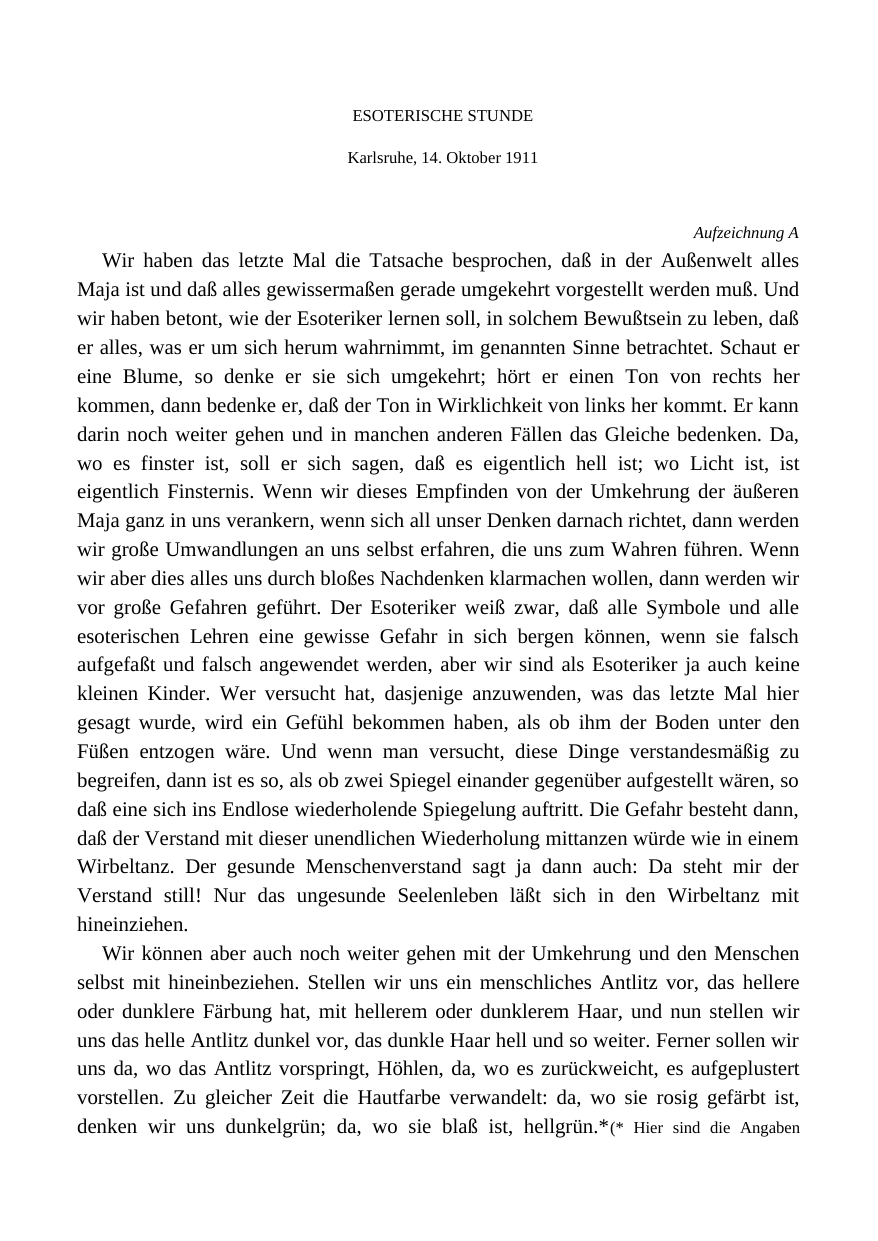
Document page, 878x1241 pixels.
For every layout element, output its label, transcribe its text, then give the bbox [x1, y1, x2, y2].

text Wir haben das letzte Mal die Tatsache besprochen, daß in der Außenwelt alles Maja ist und daß alles gewissermaßen gerade umgekehrt vorgestellt werden muß. Und wir haben betont, wie der Esoteriker lernen soll, in solchem Bewußtsein zu leben, daß er alles, was er um sich herum wahrnimmt, im genannten Sinne betrachtet. Schaut er eine Blume, so denke er sie sich umgekehrt; hört er einen Ton von rechts her kommen, dann bedenke er, daß der Ton in Wirklichkeit von links her kommt. Er kann darin noch weiter gehen und in manchen anderen Fällen das Gleiche bedenken. Da, wo es finster ist, soll er sich sagen, daß es eigentlich hell ist; wo Licht ist, ist eigentlich Finsternis. Wenn wir dieses Empfinden von der Umkehrung der äußeren Maja ganz in uns verankern, wenn sich all unser Denken darnach richtet, dann werden wir große Umwandlungen an uns selbst erfahren, die uns zum Wahren führen. Wenn wir aber dies alles uns durch bloßes Nachdenken klarmachen wollen, dann werden wir vor große Gefahren geführt. Der Esoteriker weiß zwar, daß alle Symbole und alle esoterischen Lehren eine gewisse Gefahr in sich bergen können, wenn sie falsch aufgefaßt und falsch angewendet werden, aber wir sind als Esoteriker ja auch keine kleinen Kinder. Wer versucht hat, dasjenige anzuwenden, was das letzte Mal hier gesagt wurde, wird ein Gefühl bekommen haben, als ob ihm der Boden unter den Füßen entzogen wäre. Und wenn man versucht, diese Dinge verstandesmäßig zu begreifen, dann ist es so, als ob zwei Spiegel einander gegenüber aufgestellt wären, so daß eine sich ins Endlose wiederholende Spiegelung auftritt. Die Gefahr besteht dann, daß der Verstand mit dieser unendlichen Wiederholung mittanzen würde wie in einem Wirbeltanz. Der gesunde Menschenverstand sagt ja dann auch: Da steht mir der Verstand still! Nur das ungesunde Seelenleben läßt sich in den Wirbeltanz mit hineinziehen. [77, 248, 800, 936]
text Wir können aber auch noch weiter gehen mit der Umkehrung und den Menschen selbst mit hineinbeziehen. Stellen wir uns ein menschliches Antlitz vor, das hellere oder dunklere Färbung hat, mit hellerem oder dunklerem Haar, und nun stellen wir uns das helle Antlitz dunkel vor, das dunkle Haar hell und so weiter. Ferner sollen wir uns da, wo das Antlitz vorspringt, Höhlen, da, wo es zurückweicht, es aufgeplustert vorstellen. Zu gleicher Zeit die Hautfarbe verwandelt: da, wo sie rosig gefärbt ist, denken wir uns dunkelgrün; da, wo sie blaß ist, hellgrün.*(* Hier sind die Angaben [77, 941, 800, 1138]
text Karlsruhe, 14. Oktober 1911 [252, 148, 634, 167]
text ESOTERISCHE STUNDE [252, 106, 634, 125]
text Aufzeichnung A [77, 223, 800, 242]
